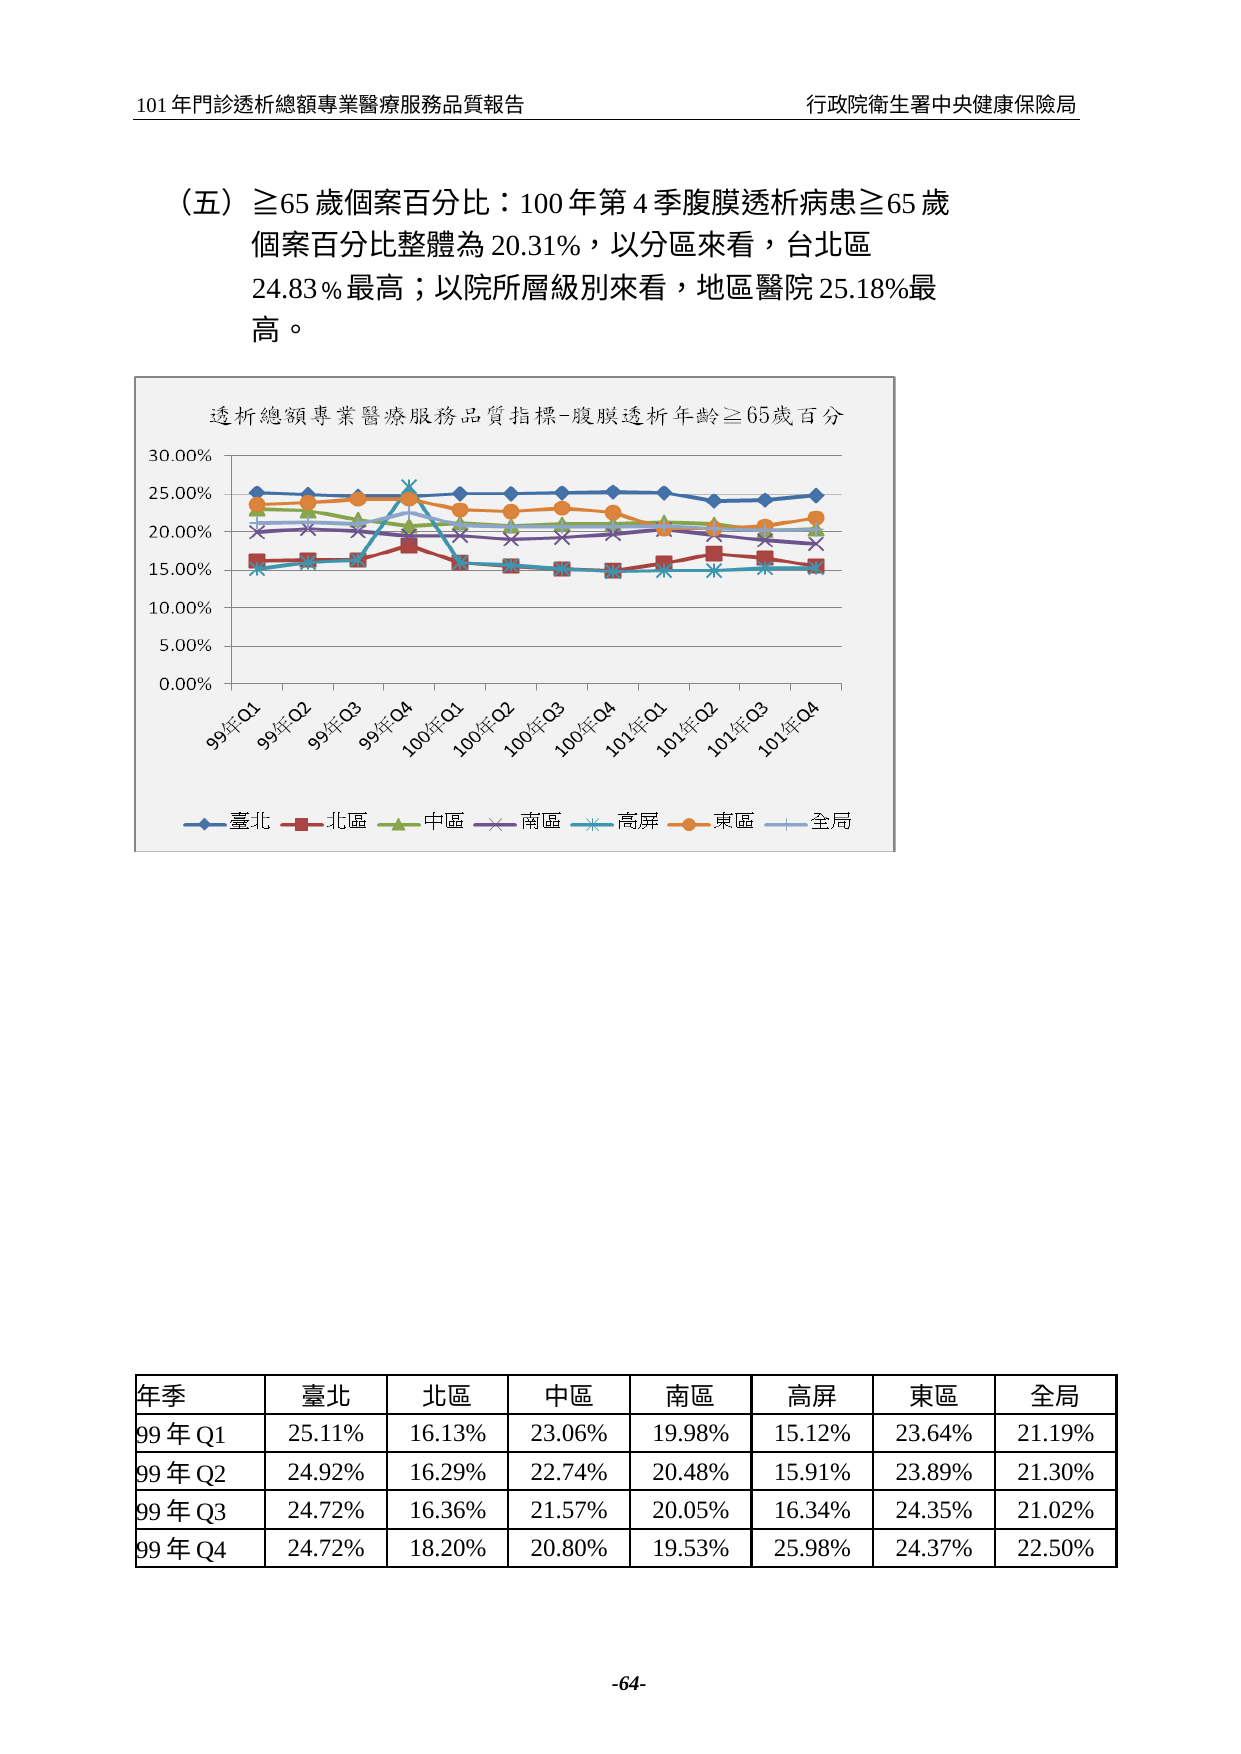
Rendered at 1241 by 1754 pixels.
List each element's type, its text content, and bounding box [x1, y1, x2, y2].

table_header [136, 876, 248, 910]
table_cell [422, 349, 538, 376]
table_cell [538, 910, 653, 944]
table_cell [1022, 349, 1116, 851]
table_cell [538, 349, 653, 376]
table_cell [538, 1254, 653, 1288]
table_cell 21.30% [996, 1453, 1115, 1489]
table_cell [136, 944, 264, 979]
table_cell 99年Q2 [137, 1453, 264, 1489]
table_cell [538, 1151, 653, 1185]
table_cell 15.12% [753, 1415, 872, 1451]
table_cell [902, 1254, 1022, 1288]
table_cell 19.53% [631, 1530, 750, 1566]
table_cell [136, 1219, 264, 1254]
table_cell [969, 144, 1122, 349]
table_cell [538, 852, 653, 910]
table_cell [1022, 1185, 1116, 1219]
table_cell [265, 1151, 422, 1185]
table_cell [422, 910, 538, 944]
table_cell [769, 1151, 902, 1185]
table_cell 20.05% [631, 1491, 750, 1528]
table_cell 15.91% [753, 1453, 872, 1489]
table_cell [769, 1116, 902, 1151]
table_cell [1116, 1185, 1120, 1219]
table_cell 臺北 [266, 1376, 386, 1413]
table_cell [265, 349, 422, 376]
table_cell [902, 979, 1022, 1013]
table_cell [1116, 1082, 1120, 1116]
table_cell [902, 1082, 1022, 1116]
table_cell 東區 [874, 1376, 994, 1413]
table_cell [902, 349, 1022, 851]
table_cell [1022, 1082, 1116, 1116]
table_cell [653, 910, 769, 944]
table_cell 24.37% [874, 1530, 994, 1566]
table_cell [653, 1185, 769, 1219]
table_cell [136, 1116, 264, 1151]
table_cell [538, 1219, 653, 1254]
table_cell 北區 [388, 1376, 507, 1413]
table_cell [265, 944, 422, 979]
table_cell 99年Q3 [137, 1491, 264, 1528]
table_cell [902, 851, 1022, 910]
table_cell [136, 1288, 264, 1374]
table_cell [265, 1254, 422, 1288]
table_cell [653, 1151, 769, 1185]
table_cell 22.50% [996, 1530, 1115, 1566]
table_cell [1022, 1116, 1116, 1151]
table_cell [265, 1185, 422, 1219]
table_cell 99年Q4 [137, 1530, 264, 1566]
table_cell [538, 1288, 653, 1374]
table_cell [653, 1013, 769, 1047]
table_cell 23.89% [874, 1453, 994, 1489]
table_cell [769, 1288, 902, 1374]
table_cell [422, 1116, 538, 1151]
table_cell 19.98% [631, 1415, 750, 1451]
table_cell [136, 1254, 264, 1288]
table_cell [769, 1254, 902, 1288]
table_cell [422, 852, 538, 910]
table_cell [769, 851, 902, 910]
table_cell 24.92% [266, 1453, 386, 1489]
table_cell [769, 349, 902, 851]
table_cell [902, 1185, 1022, 1219]
table_cell [1116, 1048, 1120, 1082]
table_cell [653, 1116, 769, 1151]
table_cell [653, 1254, 769, 1288]
table_cell [265, 1013, 422, 1047]
table_cell [1116, 1219, 1120, 1254]
table_cell 高屏 [753, 1376, 872, 1413]
table_cell [1116, 910, 1120, 944]
table_cell [1022, 1013, 1116, 1047]
table_cell [538, 1082, 653, 1116]
table_cell 16.36% [388, 1491, 507, 1528]
table_cell [422, 1151, 538, 1185]
table_cell [136, 979, 264, 1013]
table_cell 25.98% [753, 1530, 872, 1566]
table_cell [1116, 1254, 1120, 1288]
table_cell 20.48% [631, 1453, 750, 1489]
table_cell [265, 979, 422, 1013]
table_cell [422, 944, 538, 979]
table_cell [1022, 944, 1116, 979]
table_cell [1116, 1151, 1120, 1185]
table_cell [902, 1048, 1022, 1082]
table_cell [136, 1185, 264, 1219]
table_cell （五）≧65歲個案百分比：100年第4季腹膜透析病患≧65歲個案百分比整體為20.31%，以分區來看，台北區24.83﹪最高；以院所層級別來看，地區醫院25.18%最高。 [163, 144, 969, 349]
table_cell [769, 944, 902, 979]
table_cell 21.57% [509, 1491, 629, 1528]
picture [133, 376, 896, 852]
table_cell [902, 1288, 1022, 1374]
table_cell [422, 1219, 538, 1254]
table_cell [265, 1082, 422, 1116]
table_cell [653, 1082, 769, 1116]
table_cell [1022, 979, 1116, 1013]
table_cell [653, 1288, 769, 1374]
table_cell [265, 1048, 422, 1082]
table_cell [422, 1082, 538, 1116]
table_cell 21.19% [996, 1415, 1115, 1451]
table_cell 20.80% [509, 1530, 629, 1566]
table_cell [136, 852, 264, 910]
table_cell [653, 1219, 769, 1254]
table_cell [265, 1219, 422, 1254]
table_cell [902, 944, 1022, 979]
table_cell [1116, 851, 1120, 910]
table_cell [1116, 1013, 1120, 1047]
table_cell [136, 144, 163, 349]
table_cell 18.20% [388, 1530, 507, 1566]
table_cell 24.72% [266, 1530, 386, 1566]
table_cell 16.13% [388, 1415, 507, 1451]
table_cell [1022, 1288, 1116, 1374]
table_cell [1116, 979, 1120, 1013]
table_cell 南區 [631, 1376, 750, 1413]
table_cell [265, 910, 422, 944]
table_cell [902, 910, 1022, 944]
table_cell [1022, 1151, 1116, 1185]
table_cell [136, 1082, 264, 1116]
table_cell [902, 1219, 1022, 1254]
table_cell 23.06% [509, 1415, 629, 1451]
table_cell [769, 910, 902, 944]
table_cell [422, 1288, 538, 1374]
table_cell [265, 1288, 422, 1374]
table_cell [538, 1116, 653, 1151]
table_cell 25.11% [266, 1415, 386, 1451]
table_cell [136, 1013, 264, 1047]
table_cell 16.34% [753, 1491, 872, 1528]
table_cell [653, 349, 769, 376]
table_cell [422, 1048, 538, 1082]
table_cell [653, 979, 769, 1013]
table_cell 中區 [509, 1376, 629, 1413]
table_cell [422, 979, 538, 1013]
table_cell 全局 [996, 1376, 1115, 1413]
table_cell [1116, 1288, 1120, 1374]
table_cell [422, 1185, 538, 1219]
table_cell 23.64% [874, 1415, 994, 1451]
table_cell [1022, 851, 1116, 910]
table_cell [538, 1185, 653, 1219]
table_cell [653, 852, 769, 910]
table_cell [1116, 944, 1120, 979]
table_cell [1022, 1219, 1116, 1254]
table_cell [136, 349, 264, 376]
table_cell [902, 1013, 1022, 1047]
table_cell [538, 979, 653, 1013]
table_cell 16.29% [388, 1453, 507, 1489]
table_cell 22.74% [509, 1453, 629, 1489]
table_cell [538, 944, 653, 979]
table_cell [538, 1048, 653, 1082]
table_cell [1022, 1048, 1116, 1082]
table_cell [422, 1254, 538, 1288]
table_cell [1022, 1254, 1116, 1288]
table_cell [136, 1048, 264, 1082]
table_cell [653, 944, 769, 979]
table_cell [902, 1151, 1022, 1185]
table_cell [1116, 1116, 1120, 1151]
table_cell [653, 1048, 769, 1082]
table_cell [769, 1048, 902, 1082]
table_cell 99年Q1 [137, 1415, 264, 1451]
table_cell [769, 1185, 902, 1219]
table_cell [136, 1151, 264, 1185]
table_cell [422, 1013, 538, 1047]
table_cell [769, 979, 902, 1013]
table_cell [265, 1116, 422, 1151]
table_cell 24.72% [266, 1491, 386, 1528]
table_cell 21.02% [996, 1491, 1115, 1528]
table_cell [902, 1116, 1022, 1151]
table_cell [1116, 349, 1120, 851]
table_cell [136, 910, 264, 944]
table_cell [538, 1013, 653, 1047]
table_cell [769, 1013, 902, 1047]
table_cell 年季 [137, 1376, 264, 1413]
table_cell [769, 1082, 902, 1116]
table_cell [265, 852, 422, 910]
table_cell [1022, 910, 1116, 944]
table_cell [769, 1219, 902, 1254]
table_cell 24.35% [874, 1491, 994, 1528]
